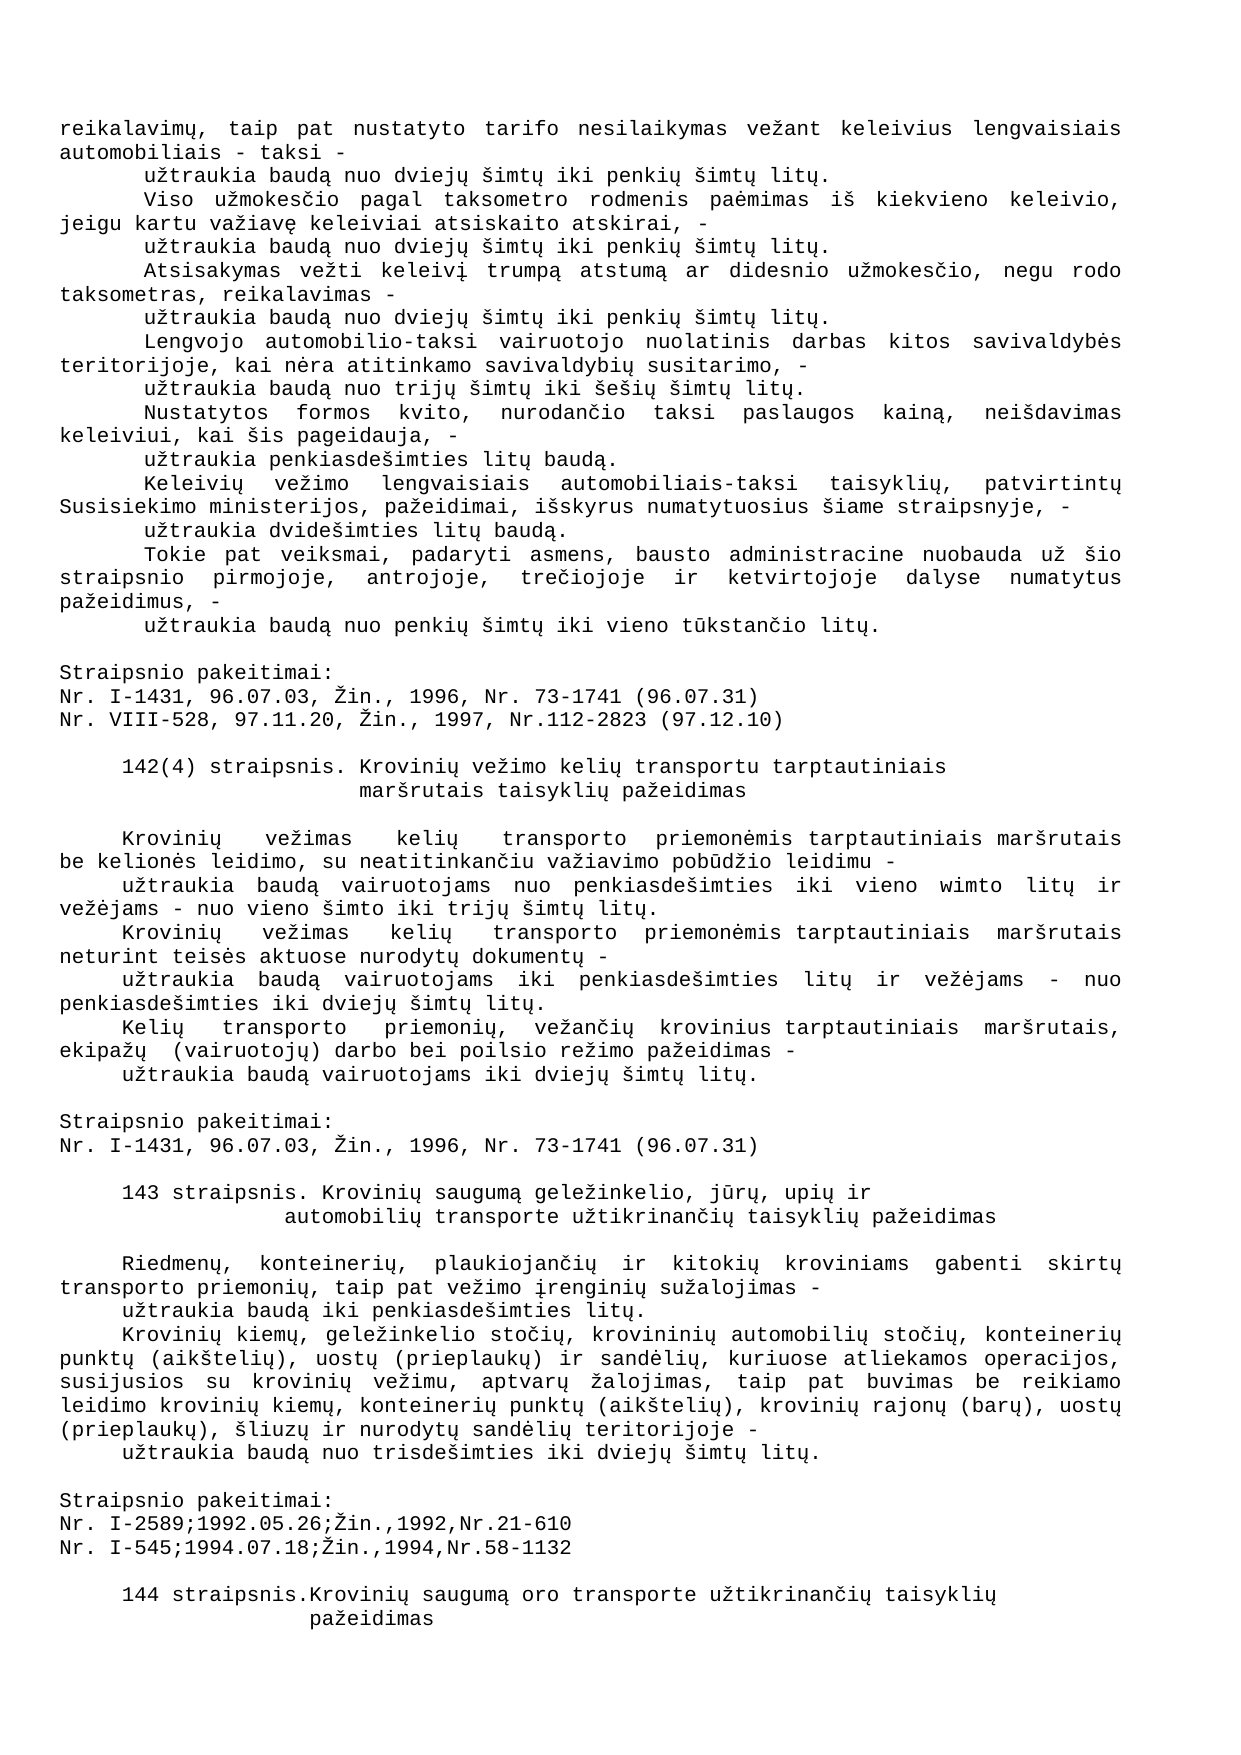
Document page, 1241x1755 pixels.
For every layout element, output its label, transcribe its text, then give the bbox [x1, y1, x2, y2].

text užtraukia baudą nuo dviejų šimtų iki penkių šimtų litų. [59, 236, 1122, 260]
text Nustatytos formos kvito, nurodančio taksi paslaugos kainą, neišdavimas keleiviui, kai šis pageidauja, - [59, 402, 1122, 449]
text Straipsnio pakeitimai: [59, 1489, 1122, 1513]
text užtraukia dvidešimties litų baudą. [59, 520, 1122, 544]
text užtraukia baudą vairuotojams iki penkiasdešimties litų ir vežėjams - nuo penkiasdešimties iki dviejų šimtų litų. [59, 969, 1122, 1017]
text Nr. I-2589;1992.05.26;Žin.,1992,Nr.21-610 [59, 1513, 1122, 1537]
text Keleivių vežimo lengvaisiais automobiliais-taksi taisyklių, patvirtintų Susisiekimo ministerijos, pažeidimai, išskyrus numatytuosius šiame straipsnyje, - [59, 473, 1122, 520]
text Nr. I-1431, 96.07.03, Žin., 1996, Nr. 73-1741 (96.07.31) [59, 686, 1122, 709]
text Nr. VIII-528, 97.11.20, Žin., 1997, Nr.112-2823 (97.12.10) [59, 709, 1122, 733]
text Krovinių kiemų, geležinkelio stočių, krovininių automobilių stočių, konteinerių punktų (aikštelių), uostų (prieplaukų) ir sandėlių, kuriuose atliekamos operacijos, susijusios su krovinių vežimu, aptvarų žalojimas, taip pat buvimas be reikiamo leidimo krovinių kiemų, konteinerių punktų (aikštelių), krovinių rajonų (barų), uostų (prieplaukų), šliuzų ir nurodytų sandėlių teritorijoje - [59, 1324, 1122, 1442]
text užtraukia baudą nuo penkių šimtų iki vieno tūkstančio litų. [59, 615, 1122, 638]
text Krovinių vežimas kelių transporto priemonėmis tarptautiniais maršrutais be kelionės leidimo, su neatitinkančiu važiavimo pobūdžio leidimu - [59, 827, 1122, 875]
text užtraukia baudą nuo trisdešimties iki dviejų šimtų litų. [59, 1442, 1122, 1466]
text Tokie pat veiksmai, padaryti asmens, bausto administracine nuobauda už šio straipsnio pirmojoje, antrojoje, trečiojoje ir ketvirtojoje dalyse numatytus pažeidimus, - [59, 544, 1122, 615]
text užtraukia baudą nuo dviejų šimtų iki penkių šimtų litų. [59, 165, 1122, 189]
text Viso užmokesčio pagal taksometro rodmenis paėmimas iš kiekvieno keleivio, jeigu kartu važiavę keleiviai atsiskaito atskirai, - [59, 189, 1122, 236]
text Nr. I-545;1994.07.18;Žin.,1994,Nr.58-1132 [59, 1537, 1122, 1561]
text Kelių transporto priemonių, vežančių krovinius tarptautiniais maršrutais, ekipažų (vairuotojų) darbo bei poilsio režimo pažeidimas - [59, 1017, 1122, 1064]
text 142(4) straipsnis. Krovinių vežimo kelių transportu tarptautiniais [59, 757, 1122, 780]
text 144 straipsnis.Krovinių saugumą oro transporte užtikrinančių taisyklių [59, 1584, 1122, 1608]
text Straipsnio pakeitimai: [59, 1111, 1122, 1135]
text užtraukia baudą nuo trijų šimtų iki šešių šimtų litų. [59, 378, 1122, 402]
text užtraukia baudą nuo dviejų šimtų iki penkių šimtų litų. [59, 307, 1122, 331]
text 143 straipsnis. Krovinių saugumą geležinkelio, jūrų, upių ir [59, 1182, 1122, 1206]
text maršrutais taisyklių pažeidimas [59, 780, 1122, 804]
text reikalavimų, taip pat nustatyto tarifo nesilaikymas vežant keleivius lengvaisiais automobiliais - taksi - [59, 118, 1122, 165]
text pažeidimas [59, 1608, 1122, 1631]
text užtraukia baudą vairuotojams iki dviejų šimtų litų. [59, 1064, 1122, 1088]
text automobilių transporte užtikrinančių taisyklių pažeidimas [59, 1206, 1122, 1229]
text užtraukia baudą iki penkiasdešimties litų. [59, 1300, 1122, 1324]
text užtraukia baudą vairuotojams nuo penkiasdešimties iki vieno wimto litų ir vežėjams - nuo vieno šimto iki trijų šimtų litų. [59, 875, 1122, 922]
text Lengvojo automobilio-taksi vairuotojo nuolatinis darbas kitos savivaldybės teritorijoje, kai nėra atitinkamo savivaldybių susitarimo, - [59, 331, 1122, 378]
text Krovinių vežimas kelių transporto priemonėmis tarptautiniais maršrutais neturint teisės aktuose nurodytų dokumentų - [59, 922, 1122, 969]
text Riedmenų, konteinerių, plaukiojančių ir kitokių kroviniams gabenti skirtų transporto priemonių, taip pat vežimo įrenginių sužalojimas - [59, 1253, 1122, 1300]
text Nr. I-1431, 96.07.03, Žin., 1996, Nr. 73-1741 (96.07.31) [59, 1135, 1122, 1158]
text Atsisakymas vežti keleivį trumpą atstumą ar didesnio užmokesčio, negu rodo taksometras, reikalavimas - [59, 260, 1122, 307]
text Straipsnio pakeitimai: [59, 662, 1122, 686]
text užtraukia penkiasdešimties litų baudą. [59, 449, 1122, 473]
